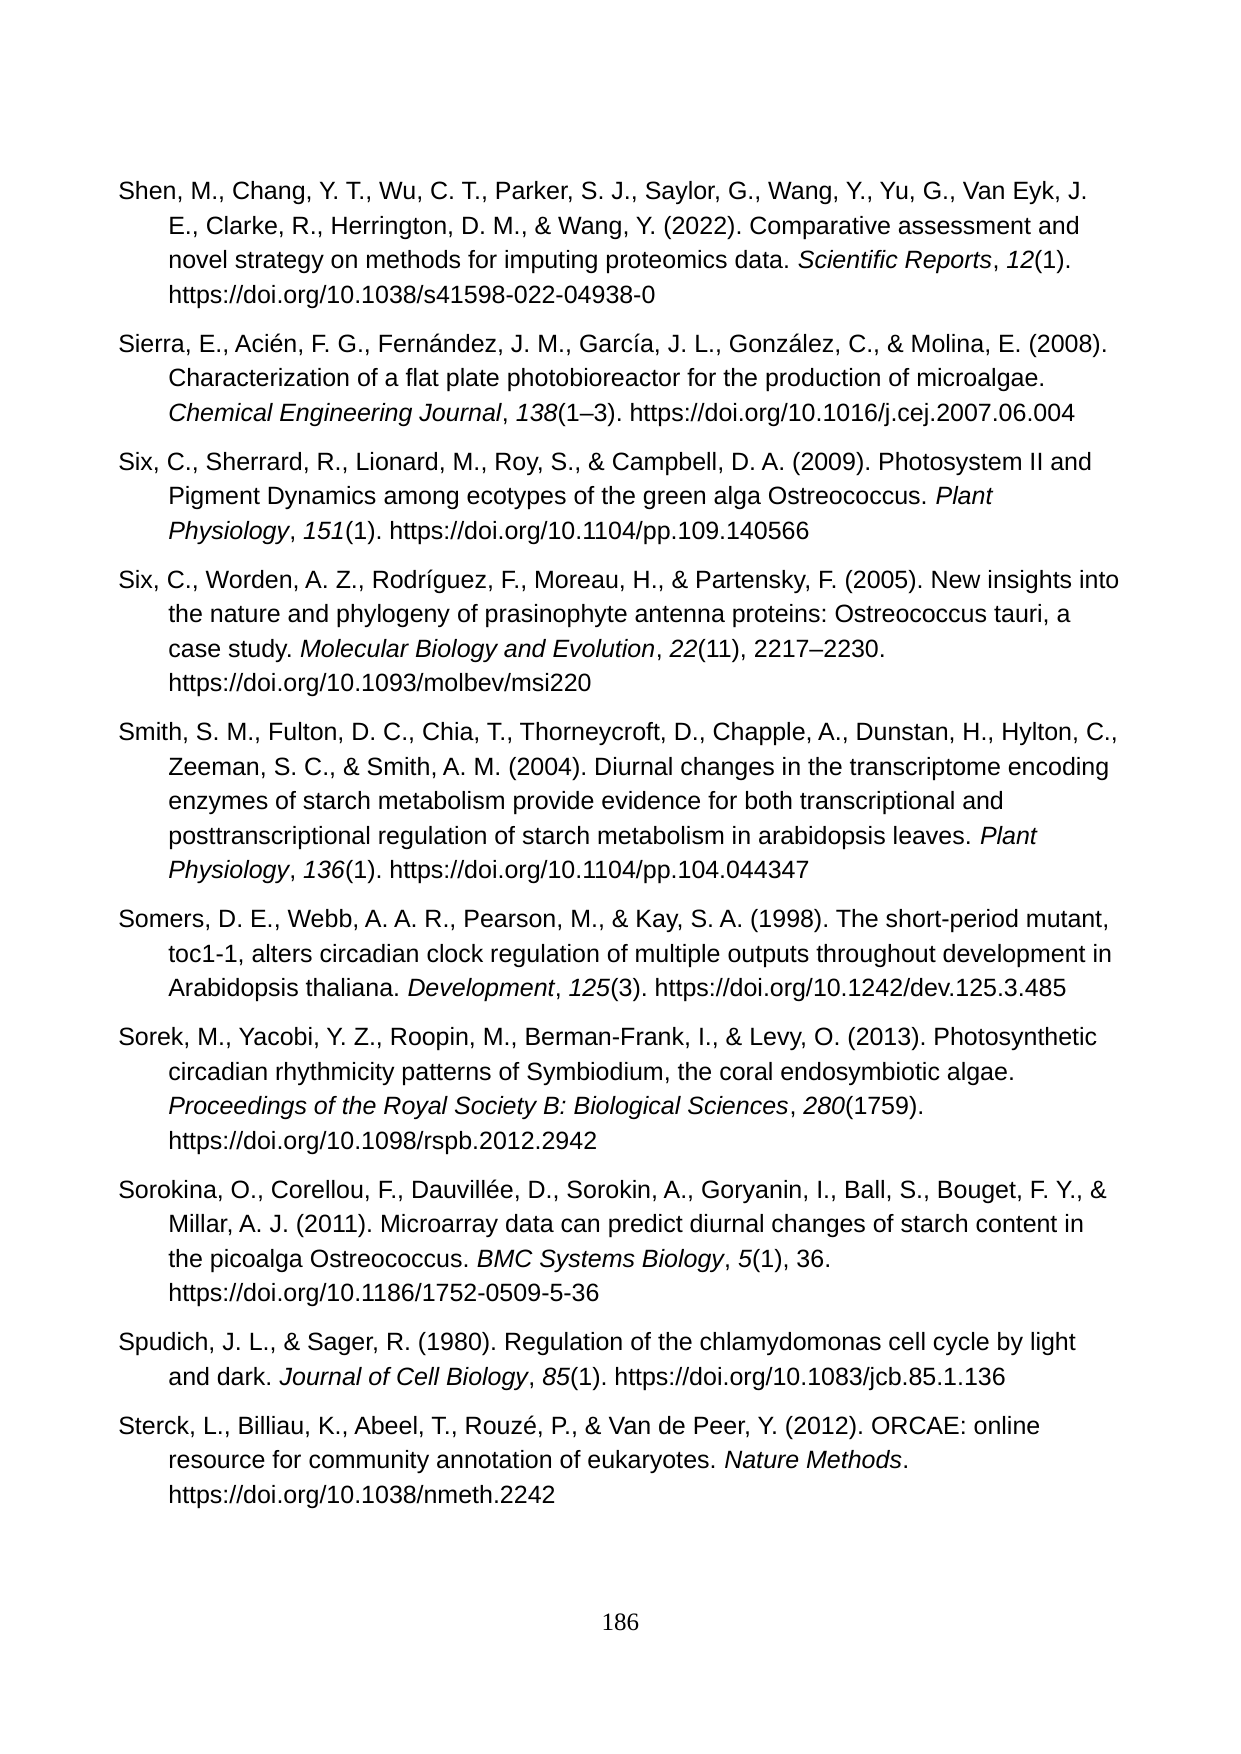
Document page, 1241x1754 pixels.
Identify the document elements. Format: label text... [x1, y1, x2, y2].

text Sorokina, O., Corellou, F., Dauvillée, D., Sorokin, A., Goryanin, I., Ball, S., Bouget, F. Y., & Millar, A. J. (2011). Microarray data can predict diurnal changes of starch content in the picoalga Ostreococcus. BMC Systems Biology, 5(1), 36. https://doi.org/10.1186/1752-0509-5-36 [118, 1175, 1122, 1307]
text Six, C., Worden, A. Z., Rodríguez, F., Moreau, H., & Partensky, F. (2005). New insights into the nature and phylogeny of prasinophyte antenna proteins: Ostreococcus tauri, a case study. Molecular Biology and Evolution, 22(11), 2217–2230. https://doi.org/10.1093/molbev/msi220 [118, 565, 1122, 697]
text Somers, D. E., Webb, A. A. R., Pearson, M., & Kay, S. A. (1998). The short-period mutant, toc1-1, alters circadian clock regulation of multiple outputs throughout development in Arabidopsis thaliana. Development, 125(3). https://doi.org/10.1242/dev.125.3.485 [118, 904, 1122, 1002]
text Sierra, E., Acién, F. G., Fernández, J. M., García, J. L., González, C., & Molina, E. (2008). Characterization of a flat plate photobioreactor for the production of microalgae. Chemical Engineering Journal, 138(1–3). https://doi.org/10.1016/j.cej.2007.06.004 [118, 329, 1122, 427]
text Shen, M., Chang, Y. T., Wu, C. T., Parker, S. J., Saylor, G., Wang, Y., Yu, G., Van Eyk, J. E., Clarke, R., Herrington, D. M., & Wang, Y. (2022). Comparative assessment and novel strategy on methods for imputing proteomics data. Scientific Reports, 12(1). https://doi.org/10.1038/s41598-022-04938-0 [118, 176, 1122, 308]
text Sorek, M., Yacobi, Y. Z., Roopin, M., Berman-Frank, I., & Levy, O. (2013). Photosynthetic circadian rhythmicity patterns of Symbiodium, the coral endosymbiotic algae. Proceedings of the Royal Society B: Biological Sciences, 280(1759). https://doi.org/10.1098/rspb.2012.2942 [118, 1022, 1122, 1154]
text Spudich, J. L., & Sager, R. (1980). Regulation of the chlamydomonas cell cycle by light and dark. Journal of Cell Biology, 85(1). https://doi.org/10.1083/jcb.85.1.136 [118, 1327, 1122, 1391]
text Smith, S. M., Fulton, D. C., Chia, T., Thorneycroft, D., Chapple, A., Dunstan, H., Hylton, C., Zeeman, S. C., & Smith, A. M. (2004). Diurnal changes in the transcriptome encoding enzymes of starch metabolism provide evidence for both transcriptional and posttranscriptional regulation of starch metabolism in arabidopsis leaves. Plant Physiology, 136(1). https://doi.org/10.1104/pp.104.044347 [118, 717, 1122, 884]
text Six, C., Sherrard, R., Lionard, M., Roy, S., & Campbell, D. A. (2009). Photosystem II and Pigment Dynamics among ecotypes of the green alga Ostreococcus. Plant Physiology, 151(1). https://doi.org/10.1104/pp.109.140566 [118, 447, 1122, 544]
text Sterck, L., Billiau, K., Abeel, T., Rouzé, P., & Van de Peer, Y. (2012). ORCAE: online resource for community annotation of eukaryotes. Nature Methods. https://doi.org/10.1038/nmeth.2242 [118, 1411, 1122, 1509]
